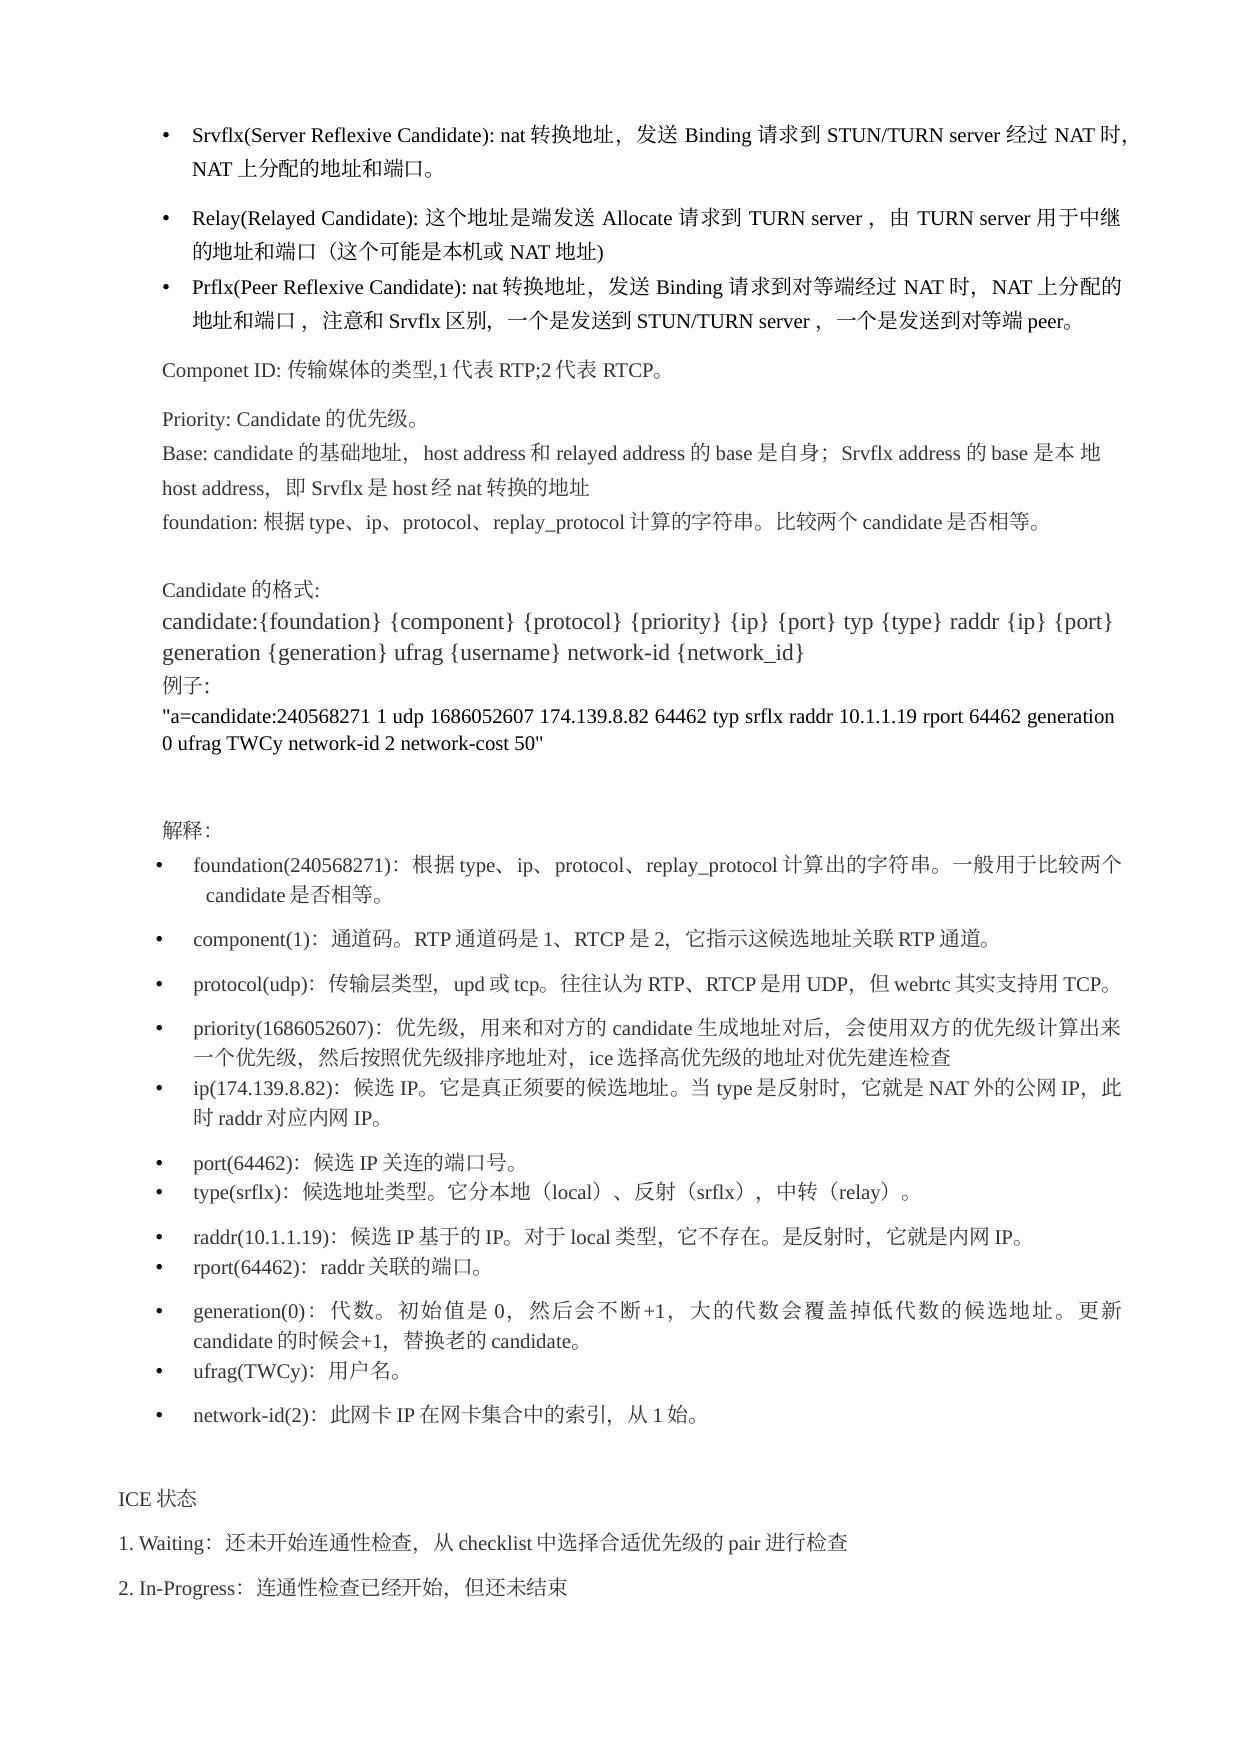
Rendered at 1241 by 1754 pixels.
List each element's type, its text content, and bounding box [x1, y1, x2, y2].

text 例子: [118, 669, 1122, 699]
text Base: candidate 的基础地址，host address和 relayed address 的base 是自身；Srvflx address 的base 是本 地 host address，即 Srvflx是host经nat转换的地址 [118, 437, 1122, 501]
list Prflx(Peer Reflexive Candidate): nat转换地址，发送 Binding 请求到对等端经过 NAT 时，NAT 上分配的地址和端口 ，注意和Srvflx区别，一个是发送到STUN/TURN server ，一个是发送到对等端peer。 [162, 270, 1122, 334]
text 2. In-Progress：连通性检查已经开始，但还未结束 [118, 1571, 1122, 1601]
text foundation: 根据type、ip、protocol、replay_protocol计算的字符串。比较两个candidate是否相等。 [118, 506, 1122, 536]
list Srvflx(Server Reflexive Candidate): nat转换地址，发送 Binding 请求到 STUN/TURN server 经过 NAT 时，NAT 上分配的地址和端口。 [162, 118, 1122, 182]
list component(1)：通道码。RTP通道码是1、RTCP是2，它指示这候选地址关联RTP通道。 [156, 923, 1122, 953]
list priority(1686052607)：优先级，用来和对方的candidate生成地址对后，会使用双方的优先级计算出来一个优先级，然后按照优先级排序地址对，ice选择高优先级的地址对优先建连检查 [156, 1012, 1122, 1072]
text 解释： [118, 814, 1122, 844]
list network-id(2)：此网卡IP在网卡集合中的索引，从1始。 [156, 1399, 1122, 1429]
list ufrag(TWCy)：用户名。 [156, 1354, 1122, 1384]
list type(srflx)：候选地址类型。它分本地（local）、反射（srflx），中转（relay）。 [156, 1176, 1122, 1206]
text ICE状态 [118, 1482, 1122, 1512]
text Priority: Candidate的优先级。 [118, 402, 1122, 432]
list Relay(Relayed Candidate): 这个地址是端发送 Allocate 请求到 TURN server ，由 TURN server 用于中继的地址和端口（这个可能是本机或 NAT 地址) [162, 201, 1122, 266]
list raddr(10.1.1.19)：候选IP基于的IP。对于local类型，它不存在。是反射时，它就是内网IP。 [156, 1220, 1122, 1250]
list ip(174.139.8.82)：候选IP。它是真正须要的候选地址。当type是反射时，它就是NAT外的公网IP，此时raddr对应内网IP。 [156, 1072, 1122, 1131]
list foundation(240568271)：根据type、ip、protocol、replay_protocol计算出的字符串。一般用于比较两个 candidate是否相等。 [156, 848, 1122, 908]
list rport(64462)：raddr关联的端口。 [156, 1250, 1122, 1280]
text Candidate 的格式: [118, 573, 1122, 603]
text Componet ID: 传输媒体的类型,1代表RTP;2代表 RTCP。 [118, 353, 1122, 383]
text 1. Waiting：还未开始连通性检查，从checklist中选择合适优先级的pair进⾏检查 [118, 1527, 1122, 1556]
list generation(0)：代数。初始值是0，然后会不断+1，大的代数会覆盖掉低代数的候选地址。更新candidate的时候会+1，替换老的candidate。 [156, 1295, 1122, 1354]
text "a=candidate:240568271 1 udp 1686052607 174.139.8.82 64462 typ srflx raddr 10.1.1.19 rport 64462 generation 0 ufrag TWCy network-id 2 network-cost 50" [118, 704, 1122, 755]
list protocol(udp)：传输层类型，upd或tcp。往往认为RTP、RTCP是用UDP，但webrtc其实支持用TCP。 [156, 967, 1122, 997]
text candidate:{foundation} {component} {protocol} {priority} {ip} {port} typ {type} raddr {ip} {port} generation {generation} ufrag {username} network-id {network_id} [118, 607, 1122, 665]
list port(64462)：候选IP关连的端口号。 [156, 1146, 1122, 1176]
